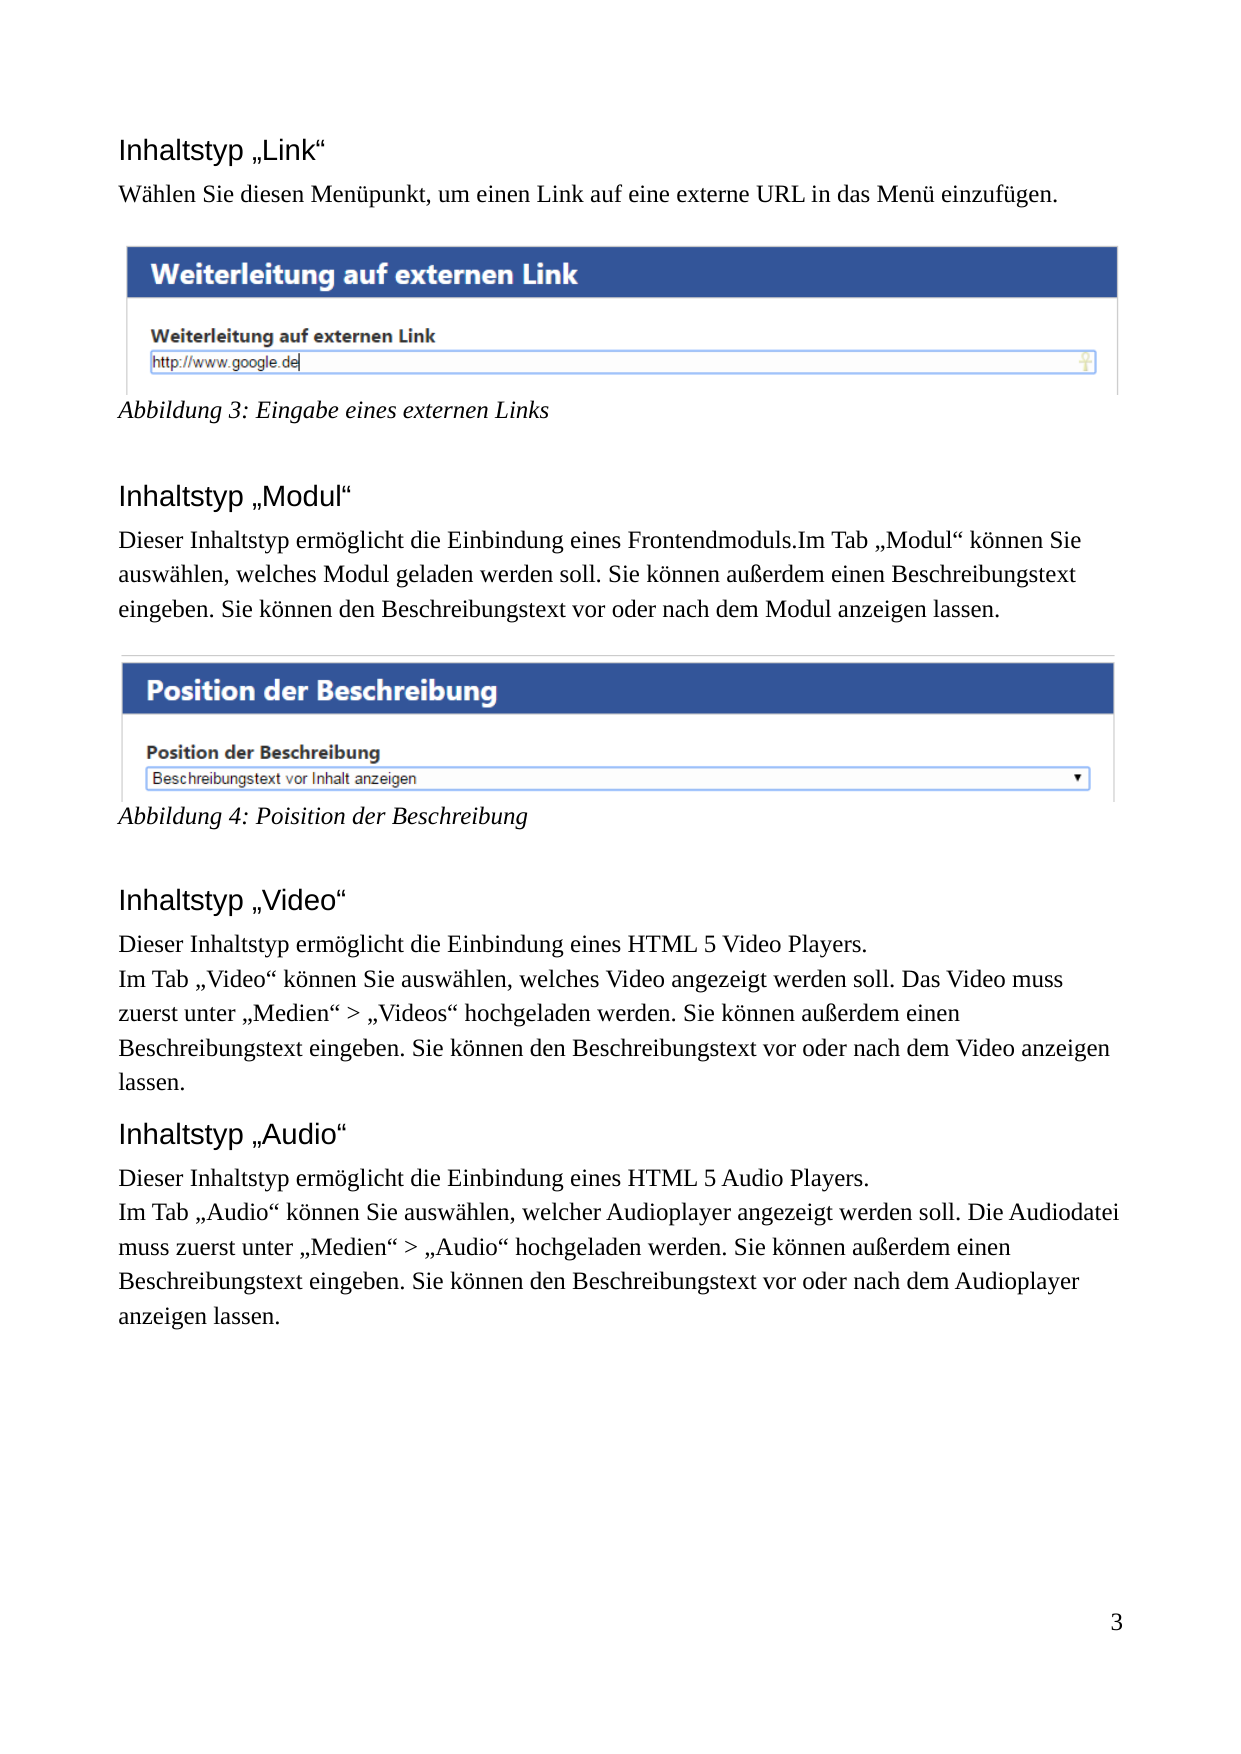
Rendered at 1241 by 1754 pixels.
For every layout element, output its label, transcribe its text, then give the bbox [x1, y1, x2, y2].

subtitle Inhaltstyp „Modul“ [118, 478, 1123, 512]
text Wählen Sie diesen Menüpunkt, um einen Link auf eine externe URL in das Menü einzufügen. [118, 179, 1123, 208]
subtitle Inhaltstyp „Audio“ [118, 1117, 1123, 1150]
text Dieser Inhaltstyp ermöglicht die Einbindung eines HTML 5 Video Players. Im Tab „Video“ können Sie auswählen, welches Video angezeigt werden soll. Das Video muss zuerst unter „Medien“ > „Videos“ hochgeladen werden. Sie können außerdem einen Beschreibungstext eingeben. Sie können den Beschreibungstext vor oder nach dem Video anzeigen lassen. [118, 929, 1123, 1096]
picture [118, 240, 1123, 395]
text Dieser Inhaltstyp ermöglicht die Einbindung eines HTML 5 Audio Players. Im Tab „Audio“ können Sie auswählen, welcher Audioplayer angezeigt werden soll. Die Audiodatei muss zuerst unter „Medien“ > „Audio“ hochgeladen werden. Sie können außerdem einen Beschreibungstext eingeben. Sie können den Beschreibungstext vor oder nach dem Audioplayer anzeigen lassen. [118, 1163, 1123, 1329]
text Abbildung 3: Eingabe eines externen Links [118, 395, 1123, 424]
subtitle Inhaltstyp „Link“ [118, 133, 1123, 166]
text Abbildung 4: Poisition der Beschreibung [118, 802, 1123, 830]
picture [118, 655, 1123, 802]
text Dieser Inhaltstyp ermöglicht die Einbindung eines Frontendmoduls.Im Tab „Modul“ können Sie auswählen, welches Modul geladen werden soll. Sie können außerdem einen Beschreibungstext eingeben. Sie können den Beschreibungstext vor oder nach dem Modul anzeigen lassen. [118, 525, 1123, 622]
subtitle Inhaltstyp „Video“ [118, 883, 1123, 917]
